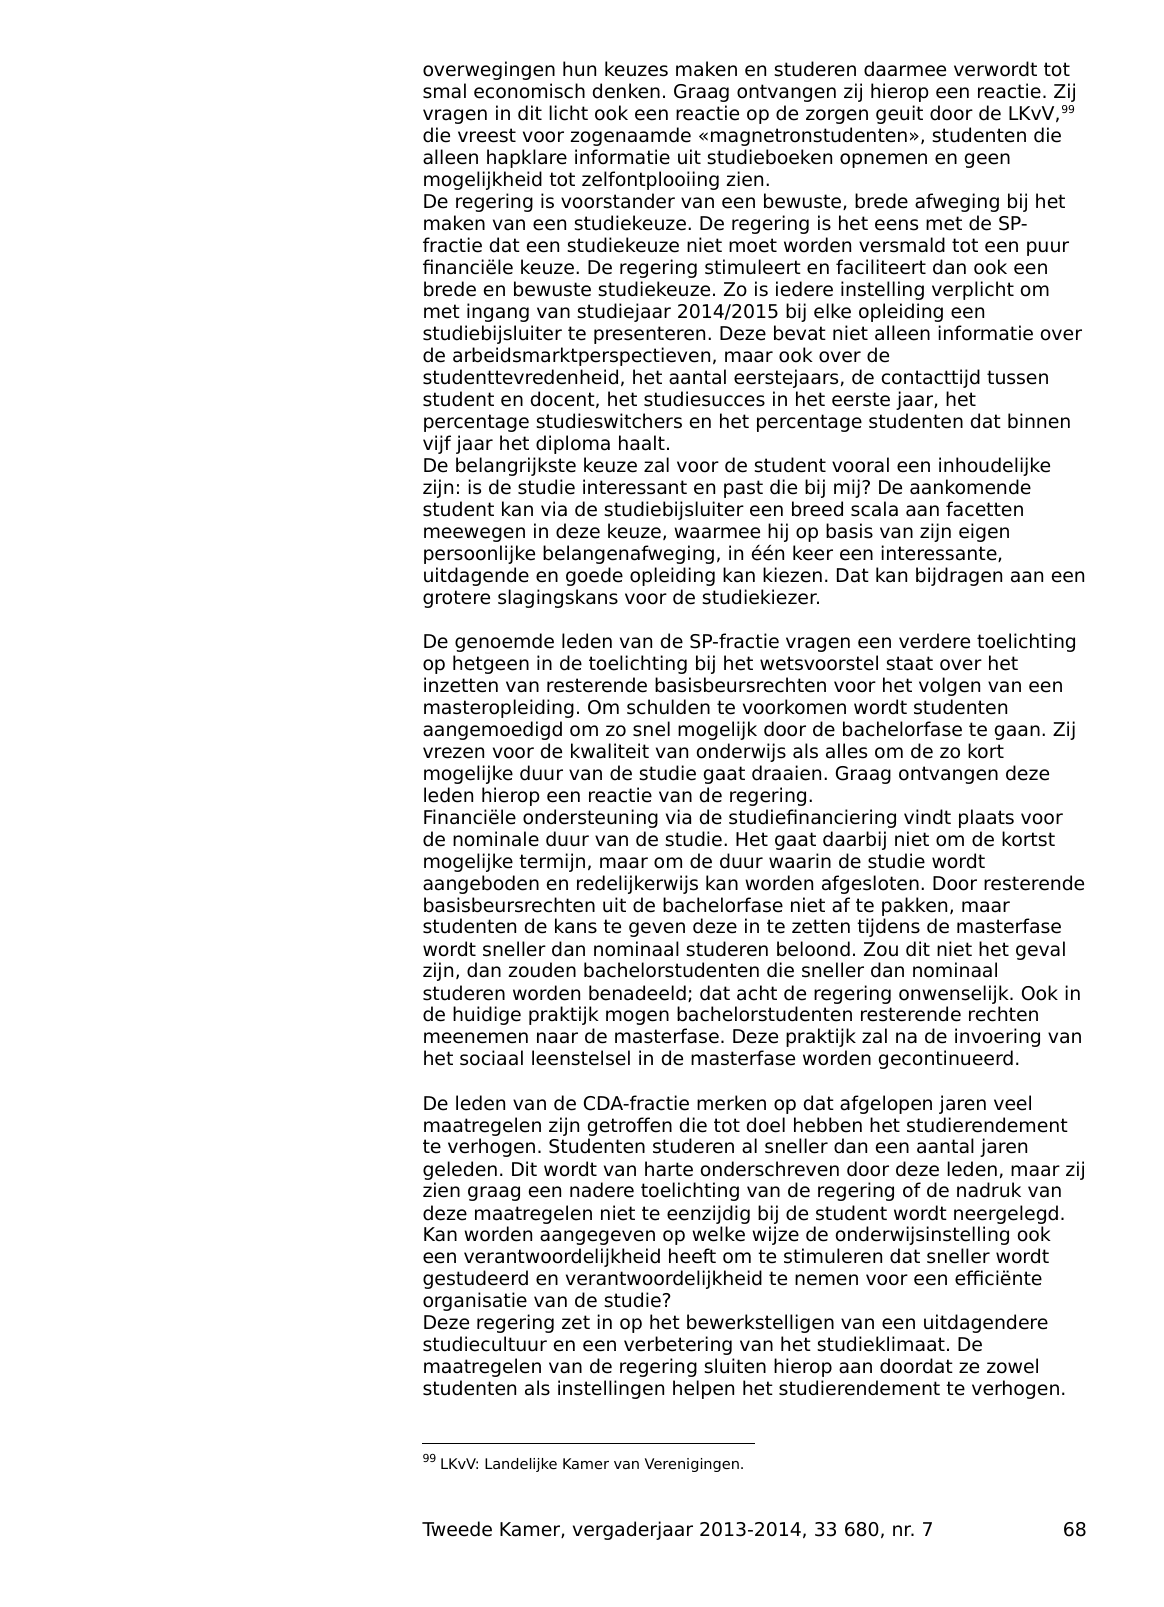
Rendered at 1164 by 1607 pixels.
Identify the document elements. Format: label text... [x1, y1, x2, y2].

text Deze regering zet in op het bewerkstelligen van een uitdagendere studiecultuur en een verbetering van het studieklimaat. De maatregelen van de regering sluiten hierop aan doordat ze zowel studenten als instellingen helpen het studierendement te verhogen. [422, 1312, 1087, 1400]
text De belangrijkste keuze zal voor de student vooral een inhoudelijke zijn: is de studie interessant en past die bij mij? De aankomende student kan via de studiebijsluiter een breed scala aan facetten meewegen in deze keuze, waarmee hij op basis van zijn eigen persoonlijke belangenafweging, in één keer een interessante, uitdagende en goede opleiding kan kiezen. Dat kan bijdragen aan een grotere slagingskans voor de studiekiezer. [422, 455, 1087, 608]
text De regering is voorstander van een bewuste, brede afweging bij het maken van een studiekeuze. De regering is het eens met de SP-fractie dat een studiekeuze niet moet worden versmald tot een puur financiële keuze. De regering stimuleert en faciliteert dan ook een brede en bewuste studiekeuze. Zo is iedere instelling verplicht om met ingang van studiejaar 2014/2015 bij elke opleiding een studiebijsluiter te presenteren. Deze bevat niet alleen informatie over de arbeidsmarktperspectieven, maar ook over de studenttevredenheid, het aantal eerstejaars, de contacttijd tussen student en docent, het studiesucces in het eerste jaar, het percentage studieswitchers en het percentage studenten dat binnen vijf jaar het diploma haalt. [422, 191, 1087, 455]
text overwegingen hun keuzes maken en studeren daarmee verwordt tot smal economisch denken. Graag ontvangen zij hierop een reactie. Zij vragen in dit licht ook een reactie op de zorgen geuit door de LKvV, die vreest voor zogenaamde «magnetronstudenten», studenten die alleen hapklare informatie uit studieboeken opnemen en geen mogelijkheid tot zelfontplooiing zien. [422, 59, 1087, 191]
text LKvV: Landelijke Kamer van Verenigingen. [422, 1452, 1087, 1474]
text De leden van de CDA-fractie merken op dat afgelopen jaren veel maatregelen zijn getroffen die tot doel hebben het studierendement te verhogen. Studenten studeren al sneller dan een aantal jaren geleden. Dit wordt van harte onderschreven door deze leden, maar zij zien graag een nadere toelichting van de regering of de nadruk van deze maatregelen niet te eenzijdig bij de student wordt neergelegd. Kan worden aangegeven op welke wijze de onderwijsinstelling ook een verantwoordelijkheid heeft om te stimuleren dat sneller wordt gestudeerd en verantwoordelijkheid te nemen voor een efficiënte organisatie van de studie? [422, 1092, 1087, 1312]
text De genoemde leden van de SP-fractie vragen een verdere toelichting op hetgeen in de toelichting bij het wetsvoorstel staat over het inzetten van resterende basisbeursrechten voor het volgen van een masteropleiding. Om schulden te voorkomen wordt studenten aangemoedigd om zo snel mogelijk door de bachelorfase te gaan. Zij vrezen voor de kwaliteit van onderwijs als alles om de zo kort mogelijke duur van de studie gaat draaien. Graag ontvangen deze leden hierop een reactie van de regering. [422, 631, 1087, 807]
text Financiële ondersteuning via de studiefinanciering vindt plaats voor de nominale duur van de studie. Het gaat daarbij niet om de kortst mogelijke termijn, maar om de duur waarin de studie wordt aangeboden en redelijkerwijs kan worden afgesloten. Door resterende basisbeursrechten uit de bachelorfase niet af te pakken, maar studenten de kans te geven deze in te zetten tijdens de masterfase wordt sneller dan nominaal studeren beloond. Zou dit niet het geval zijn, dan zouden bachelorstudenten die sneller dan nominaal studeren worden benadeeld; dat acht de regering onwenselijk. Ook in de huidige praktijk mogen bachelorstudenten resterende rechten meenemen naar de masterfase. Deze praktijk zal na de invoering van het sociaal leenstelsel in de masterfase worden gecontinueerd. [422, 807, 1087, 1070]
